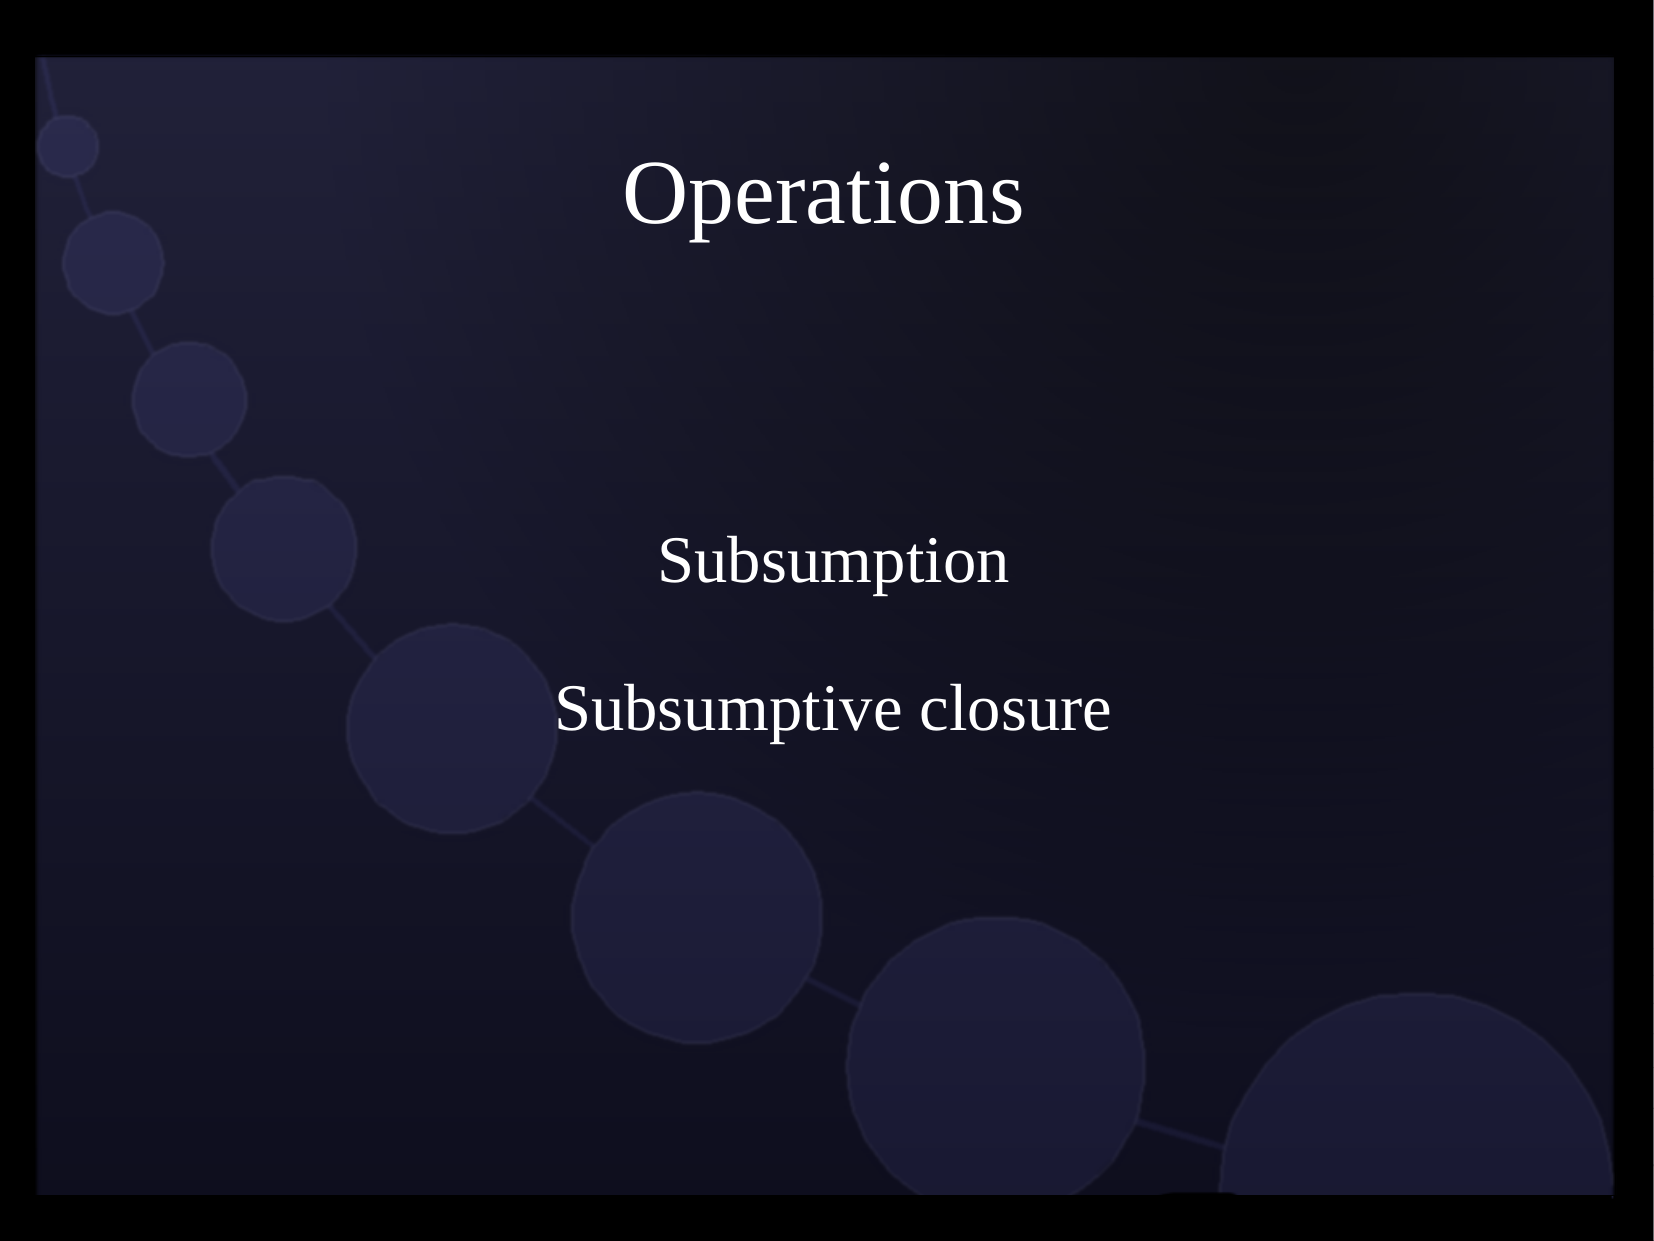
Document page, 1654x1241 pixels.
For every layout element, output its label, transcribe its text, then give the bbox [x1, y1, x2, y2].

title Operations [118, 88, 1531, 296]
subtitle Subsumption Subsumptive closure [110, 317, 1523, 1100]
picture [0, 0, 1654, 1241]
